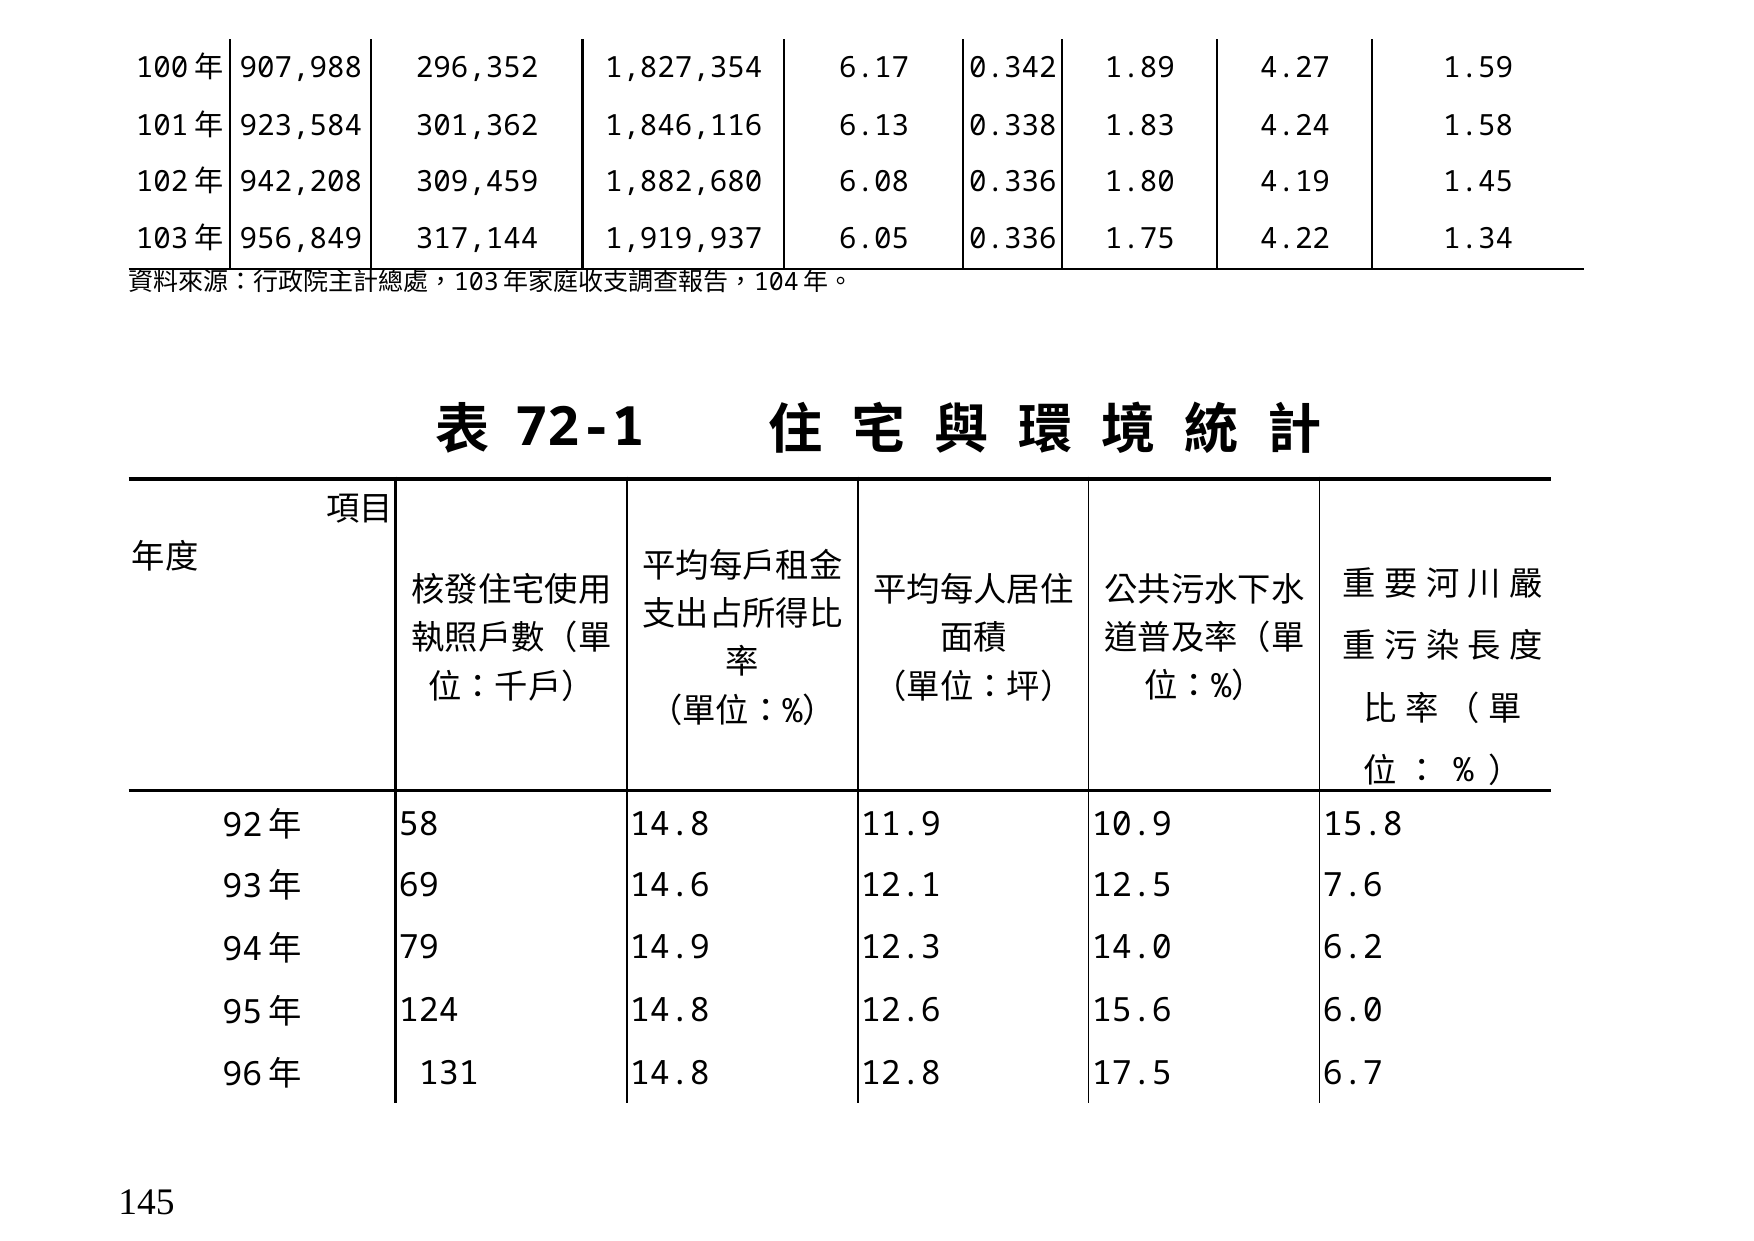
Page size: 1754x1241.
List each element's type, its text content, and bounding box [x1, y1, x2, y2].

table_cell 12.3 [859, 915, 1088, 977]
table_cell 14.8 [628, 792, 857, 852]
table_cell 4.19 [1218, 155, 1371, 212]
table_cell 14.6 [628, 852, 857, 914]
table_cell 6.2 [1320, 915, 1551, 977]
table_cell 17.5 [1089, 1040, 1319, 1103]
table_cell 6.7 [1320, 1040, 1551, 1103]
table_cell 1.34 [1373, 212, 1583, 268]
table_cell 10.9 [1089, 792, 1319, 852]
table_cell 1.75 [1063, 212, 1216, 268]
table_cell 296,352 [372, 39, 581, 99]
table_cell 14.8 [628, 1040, 857, 1103]
table_cell 0.336 [964, 155, 1061, 212]
table_cell 4.24 [1218, 99, 1371, 155]
table_header 公共污水下水道普及率（單位：%） [1089, 481, 1319, 789]
table_cell 103年 [129, 212, 229, 268]
table_cell 0.336 [964, 212, 1061, 268]
table_cell 14.0 [1089, 915, 1319, 977]
table_cell 6.05 [785, 212, 962, 268]
table_cell 14.8 [628, 977, 857, 1040]
table_cell 12.8 [859, 1040, 1088, 1103]
table_cell 69 [397, 852, 626, 914]
table_cell 131 [397, 1040, 626, 1103]
text 資料來源：行政院主計總處，103年家庭收支調查報告，104年。 [128, 270, 1628, 295]
table_cell 956,849 [231, 212, 370, 268]
table_cell 79 [397, 915, 626, 977]
table_cell 102年 [129, 155, 229, 212]
table_header 核發住宅使用執照戶數（單位：千戶） [397, 481, 626, 789]
table_cell 100年 [129, 39, 229, 99]
table_cell 96年 [129, 1040, 394, 1103]
table_cell 6.0 [1320, 977, 1551, 1040]
table_header 重要河川嚴重污染長度比率（單位：%） [1320, 481, 1551, 789]
table_cell 317,144 [372, 212, 581, 268]
table_cell 923,584 [231, 99, 370, 155]
table_cell 101年 [129, 99, 229, 155]
table_cell 1.80 [1063, 155, 1216, 212]
table_cell 12.6 [859, 977, 1088, 1040]
table_cell 12.1 [859, 852, 1088, 914]
table_cell 1.89 [1063, 39, 1216, 99]
table_cell 95年 [129, 977, 394, 1040]
table_cell 1,919,937 [584, 212, 783, 268]
subtitle 表72-1 住宅與環境統計 [128, 352, 1628, 477]
table_cell 1.59 [1373, 39, 1583, 99]
table_cell 15.8 [1320, 792, 1551, 852]
table_cell 6.17 [785, 39, 962, 99]
table_cell 15.6 [1089, 977, 1319, 1040]
table_cell 4.22 [1218, 212, 1371, 268]
table_cell 58 [397, 792, 626, 852]
table_cell 6.13 [785, 99, 962, 155]
table_cell 6.08 [785, 155, 962, 212]
table_cell 1,827,354 [584, 39, 783, 99]
table_cell 0.342 [964, 39, 1061, 99]
table_cell 1.45 [1373, 155, 1583, 212]
table_cell 124 [397, 977, 626, 1040]
table_cell 93年 [129, 852, 394, 914]
table_cell 1,882,680 [584, 155, 783, 212]
table_cell 942,208 [231, 155, 370, 212]
table_cell 1.83 [1063, 99, 1216, 155]
table_header 項目 年度 [129, 481, 394, 789]
table_cell 92年 [129, 792, 394, 852]
table_cell 309,459 [372, 155, 581, 212]
table_cell 11.9 [859, 792, 1088, 852]
table_cell 14.9 [628, 915, 857, 977]
table_cell 94年 [129, 915, 394, 977]
table_cell 7.6 [1320, 852, 1551, 914]
table_cell 1,846,116 [584, 99, 783, 155]
table_cell 12.5 [1089, 852, 1319, 914]
table_cell 0.338 [964, 99, 1061, 155]
table_header 平均每戶租金支出占所得比率 （單位：%） [628, 481, 857, 789]
table_cell 4.27 [1218, 39, 1371, 99]
table_cell 301,362 [372, 99, 581, 155]
table_header 平均每人居住面積 （單位：坪） [859, 481, 1088, 789]
table_cell 1.58 [1373, 99, 1583, 155]
table_cell 907,988 [231, 39, 370, 99]
